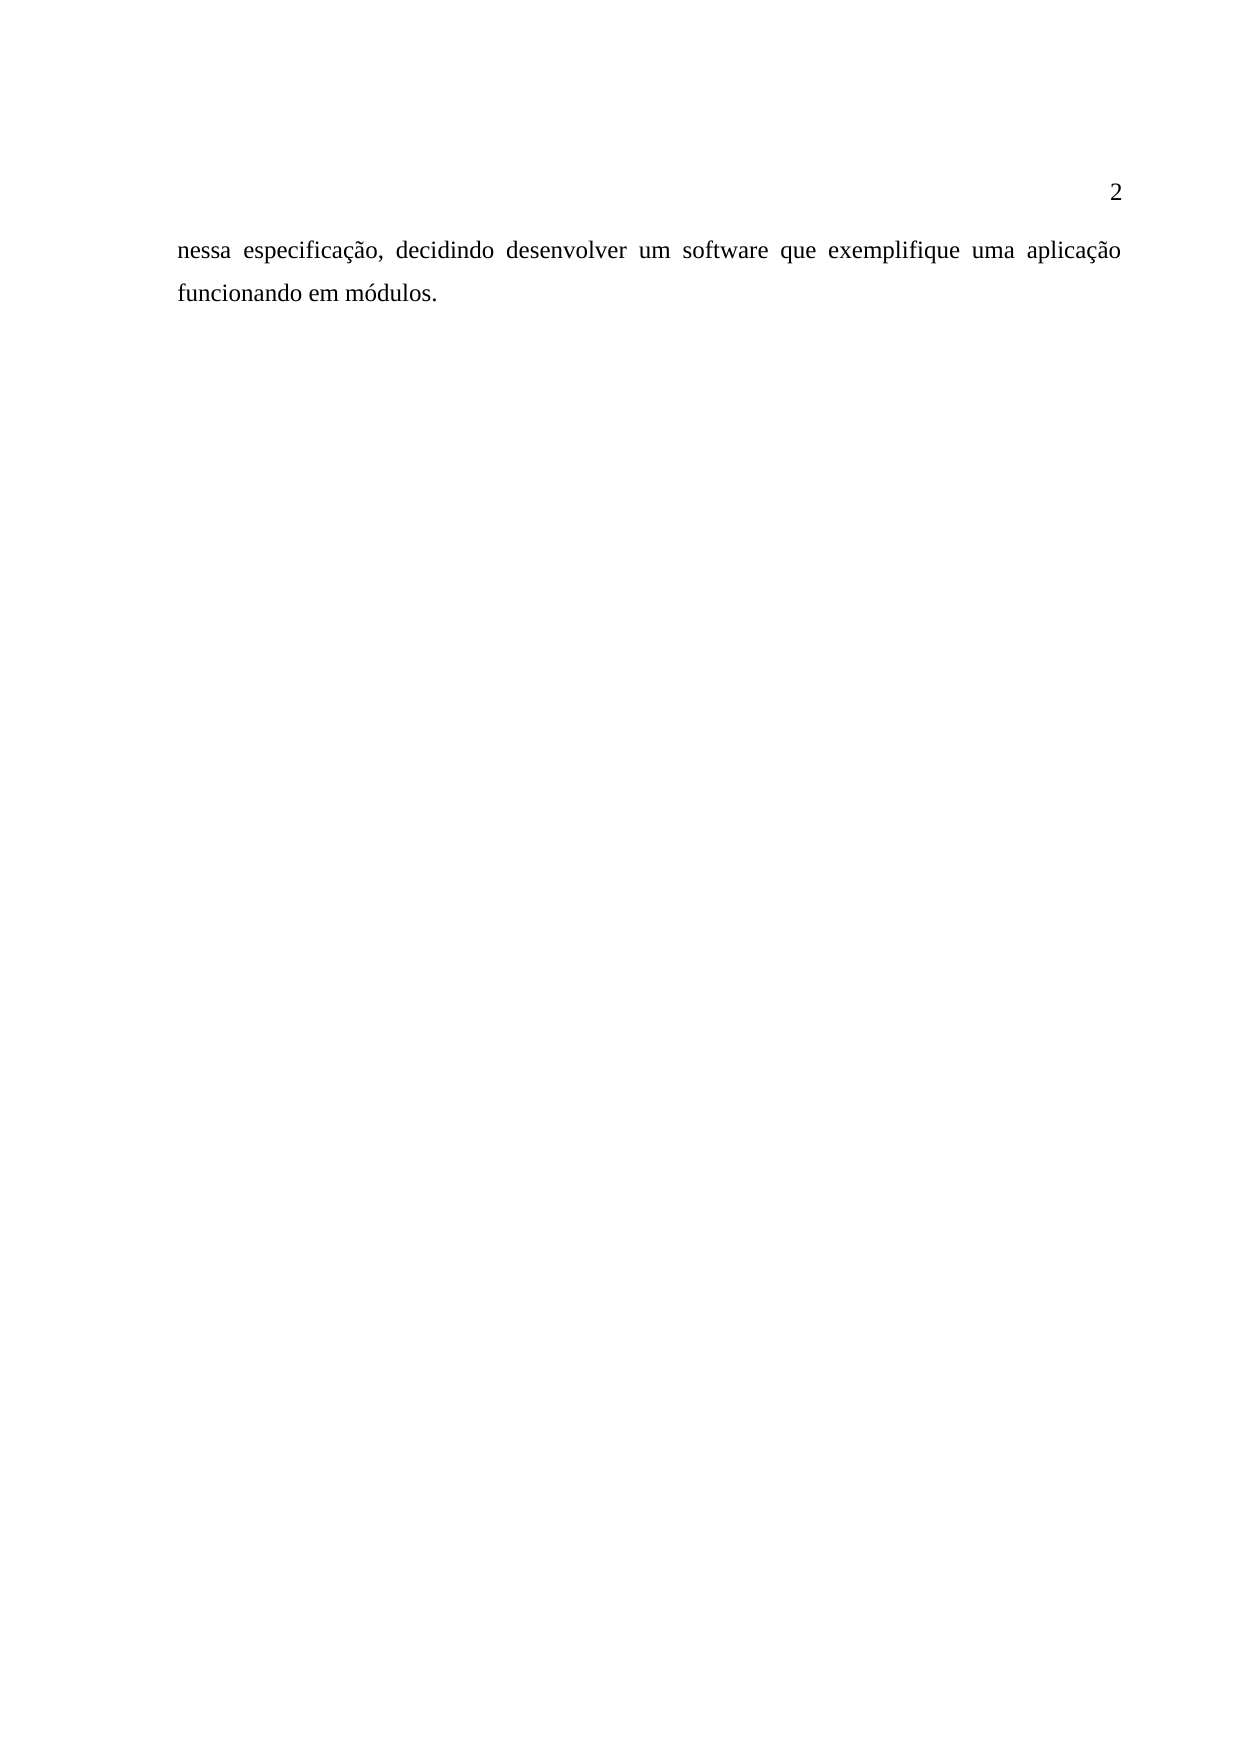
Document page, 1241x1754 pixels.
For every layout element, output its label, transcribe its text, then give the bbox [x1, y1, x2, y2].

text nessa especificação, decidindo desenvolver um software que exemplifique uma aplicação funcionando em módulos. [177, 235, 1122, 307]
